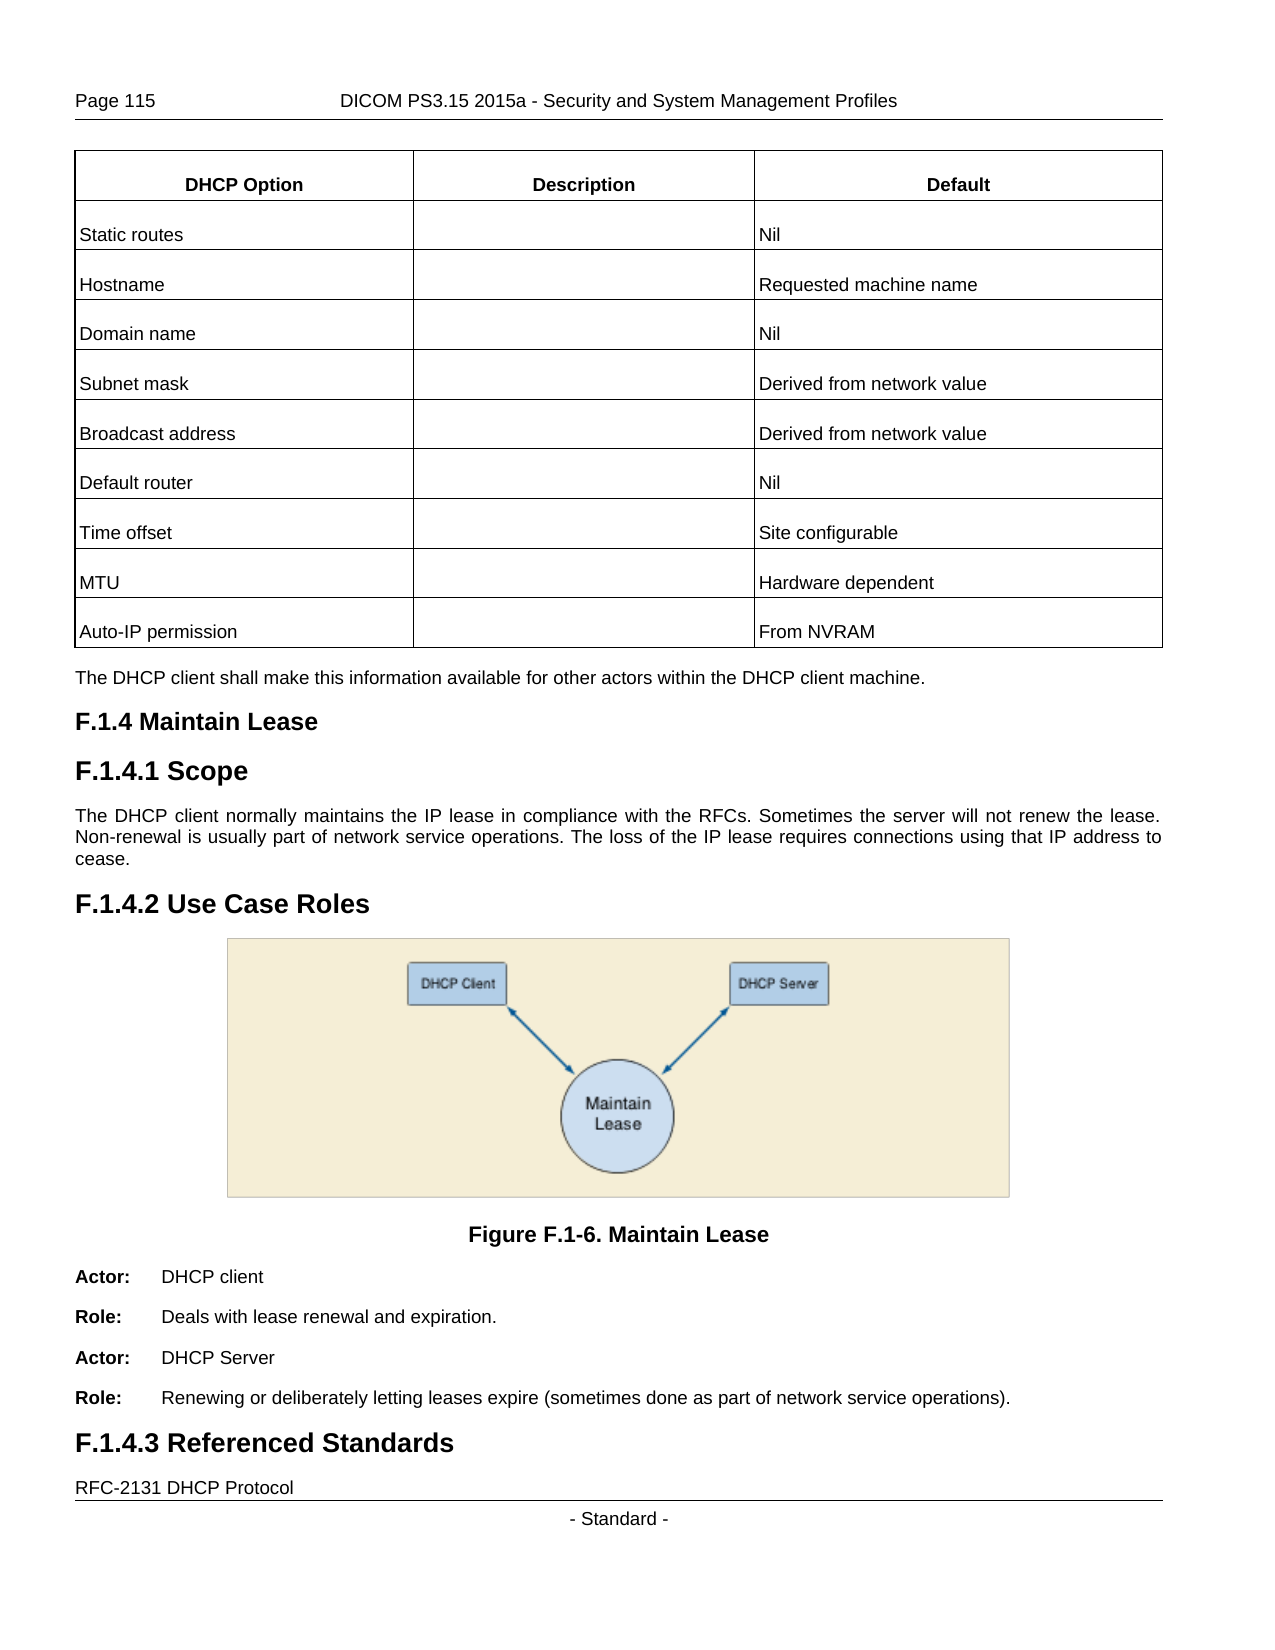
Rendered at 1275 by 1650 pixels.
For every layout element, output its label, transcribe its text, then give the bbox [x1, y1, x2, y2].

table_header Description [414, 151, 754, 200]
table_cell Time offset [76, 499, 413, 547]
table_cell [414, 400, 754, 448]
table_cell [414, 350, 754, 398]
text The DHCP client shall make this information available for other actors within the DHCP client machine. [75, 667, 1162, 688]
table_cell MTU [76, 549, 413, 597]
table_cell [414, 598, 754, 647]
table_cell Nil [755, 449, 1162, 498]
text F.1.4.1 Scope [75, 754, 1162, 786]
table_cell Derived from network value [755, 350, 1162, 398]
table_cell [414, 549, 754, 597]
table_cell Hardware dependent [755, 549, 1162, 597]
table_cell Broadcast address [76, 400, 413, 448]
table_cell [414, 201, 754, 249]
table_cell Requested machine name [755, 250, 1162, 299]
table_cell [414, 250, 754, 299]
table_cell Auto-IP permission [76, 598, 413, 647]
text The DHCP client normally maintains the IP lease in compliance with the RFCs. Sometimes the server will not renew the lease. Non-renewal is usually part of network service operations. The loss of the IP lease requires connections using that IP address to cease. [75, 804, 1162, 869]
table_cell Hostname [76, 250, 413, 299]
text Actor: DHCP client [75, 1266, 1162, 1287]
table_cell [414, 499, 754, 547]
table_cell Default router [76, 449, 413, 498]
table_cell Subnet mask [76, 350, 413, 398]
text Role: Deals with lease renewal and expiration. [75, 1306, 1162, 1328]
table_cell [414, 300, 754, 349]
text RFC-2131 DHCP Protocol [75, 1477, 1162, 1499]
table_cell Nil [755, 201, 1162, 249]
table_cell Site configurable [755, 499, 1162, 547]
table_header DHCP Option [76, 151, 413, 200]
text F.1.4.2 Use Case Roles [75, 888, 1162, 919]
text Figure F.1-6. Maintain Lease [75, 1221, 1162, 1247]
text Role: Renewing or deliberately letting leases expire (sometimes done as part of network service operations). [75, 1387, 1162, 1408]
text F.1.4 Maintain Lease [75, 707, 1162, 736]
table_cell [414, 449, 754, 498]
table_cell Nil [755, 300, 1162, 349]
text Actor: DHCP Server [75, 1346, 1162, 1368]
table_header Default [755, 151, 1162, 200]
picture [226, 937, 1011, 1199]
text F.1.4.3 Referenced Standards [75, 1427, 1162, 1458]
table_cell Domain name [76, 300, 413, 349]
table_cell From NVRAM [755, 598, 1162, 647]
table_cell Derived from network value [755, 400, 1162, 448]
table_cell Static routes [76, 201, 413, 249]
